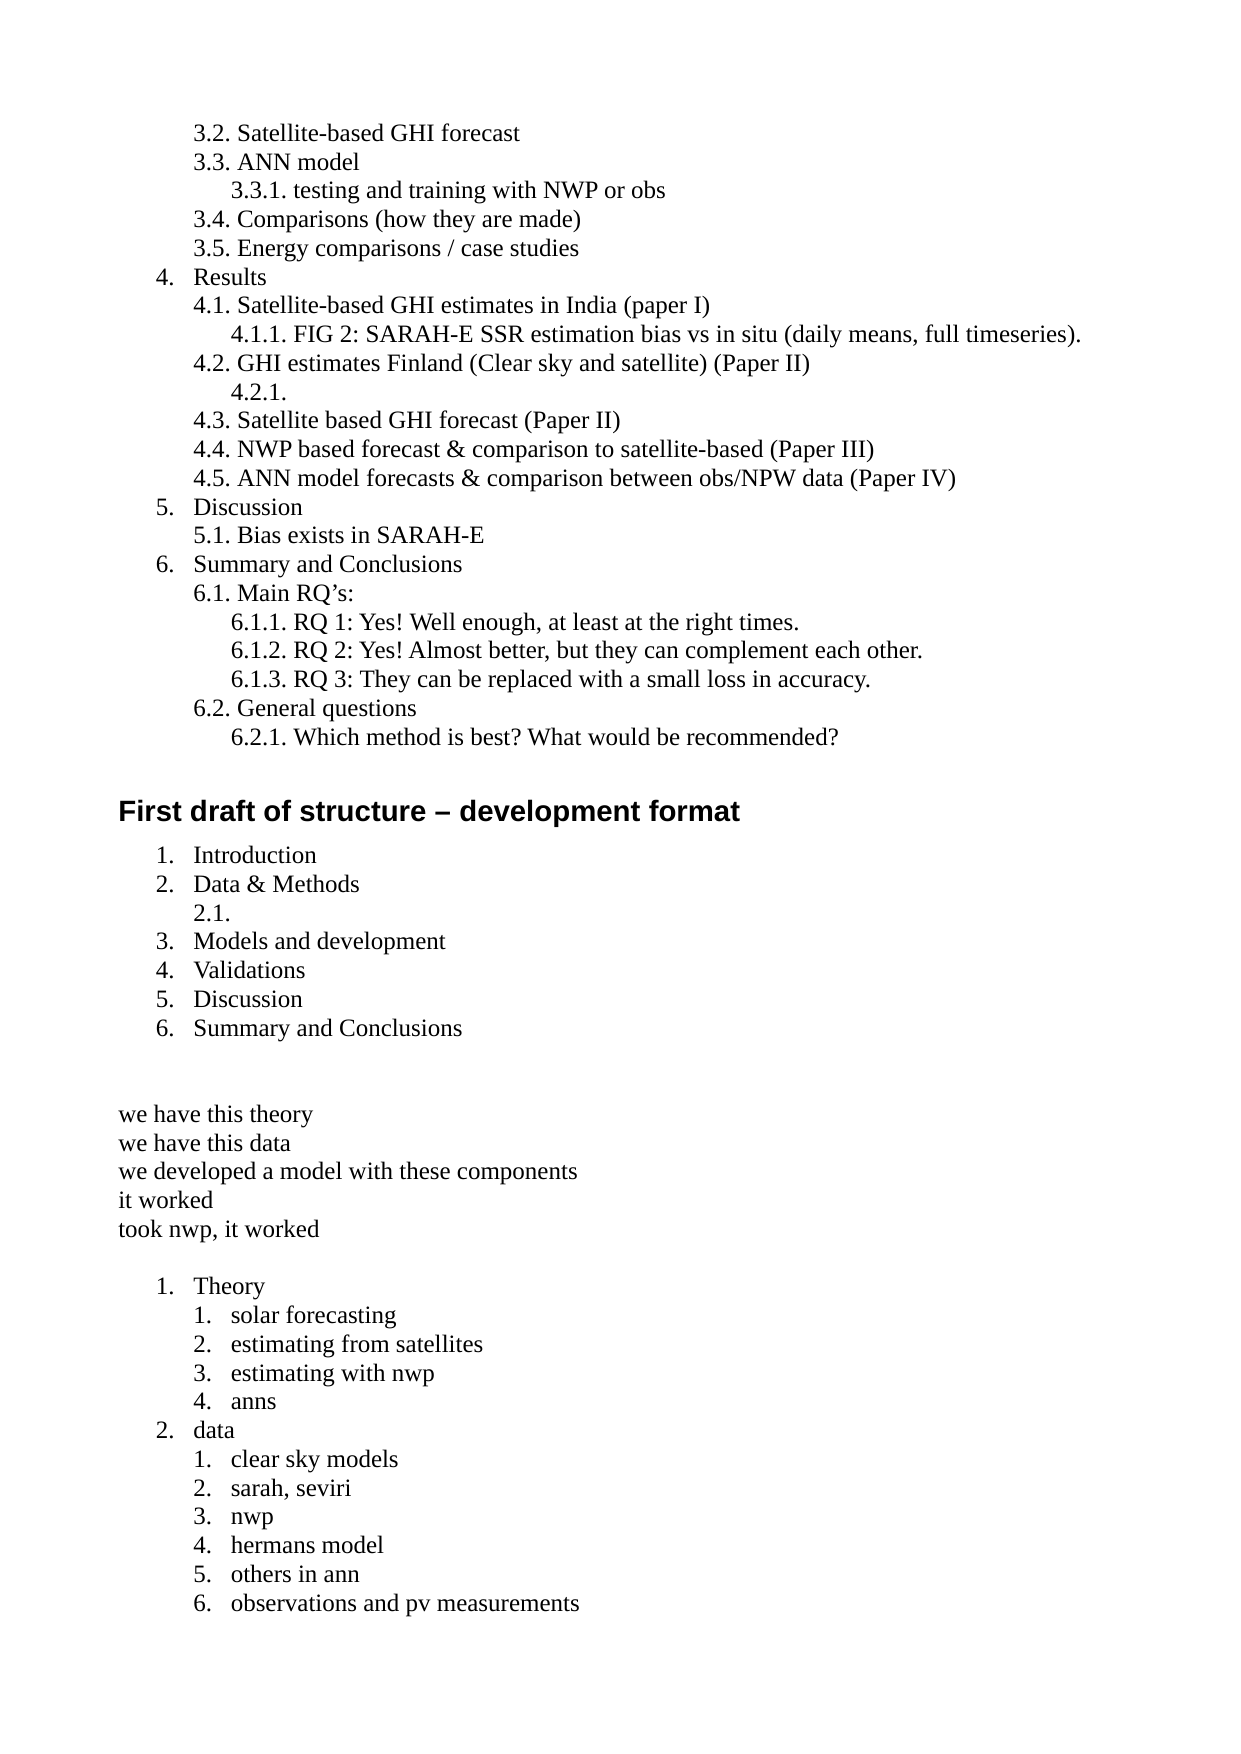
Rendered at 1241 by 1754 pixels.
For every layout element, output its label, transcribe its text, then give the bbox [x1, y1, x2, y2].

list ANN model [193, 147, 1122, 176]
list Main RQ’s: [193, 578, 1122, 607]
list Discussion [156, 984, 1122, 1013]
list solar forecasting [193, 1300, 1122, 1329]
text we have this theory [118, 1099, 1122, 1128]
list FIG 2: SARAH-E SSR estimation bias vs in situ (daily means, full timeseries). [231, 319, 1122, 348]
list Introduction [156, 840, 1122, 869]
list Models and development [156, 926, 1122, 955]
list Energy comparisons / case studies [193, 233, 1122, 262]
list RQ 2: Yes! Almost better, but they can complement each other. [231, 636, 1122, 664]
text we have this data [118, 1128, 1122, 1156]
list clear sky models [193, 1444, 1122, 1473]
list Results [156, 262, 1122, 291]
list hermans model [193, 1530, 1122, 1559]
list NWP based forecast & comparison to satellite-based (Paper III) [193, 434, 1122, 463]
list RQ 1: Yes! Well enough, at least at the right times. [231, 607, 1122, 636]
list observations and pv measurements [193, 1588, 1122, 1616]
list Theory [156, 1271, 1122, 1300]
list Satellite-based GHI forecast [193, 118, 1122, 147]
list GHI estimates Finland (Clear sky and satellite) (Paper II) [193, 348, 1122, 377]
list anns [193, 1386, 1122, 1415]
list sarah, seviri [193, 1473, 1122, 1501]
list Discussion [156, 492, 1122, 521]
list Satellite-based GHI estimates in India (paper I) [193, 291, 1122, 319]
text took nwp, it worked [118, 1214, 1122, 1243]
list testing and training with NWP or obs [231, 176, 1122, 204]
list Summary and Conclusions [156, 549, 1122, 578]
list Comparisons (how they are made) [193, 204, 1122, 233]
list nwp [193, 1501, 1122, 1530]
list estimating from satellites [193, 1329, 1122, 1358]
list data [156, 1415, 1122, 1444]
subtitle First draft of structure – development format [118, 794, 1122, 828]
text we developed a model with these components [118, 1156, 1122, 1185]
list Which method is best? What would be recommended? [231, 722, 1122, 751]
list Bias exists in SARAH-E [193, 521, 1122, 549]
text it worked [118, 1185, 1122, 1214]
list Satellite based GHI forecast (Paper II) [193, 406, 1122, 434]
list Data & Methods [156, 869, 1122, 898]
list RQ 3: They can be replaced with a small loss in accuracy. [231, 664, 1122, 693]
list Summary and Conclusions [156, 1013, 1122, 1041]
list ANN model forecasts & comparison between obs/NPW data (Paper IV) [193, 463, 1122, 492]
list General questions [193, 693, 1122, 722]
list others in ann [193, 1559, 1122, 1588]
list Validations [156, 955, 1122, 984]
list estimating with nwp [193, 1358, 1122, 1386]
